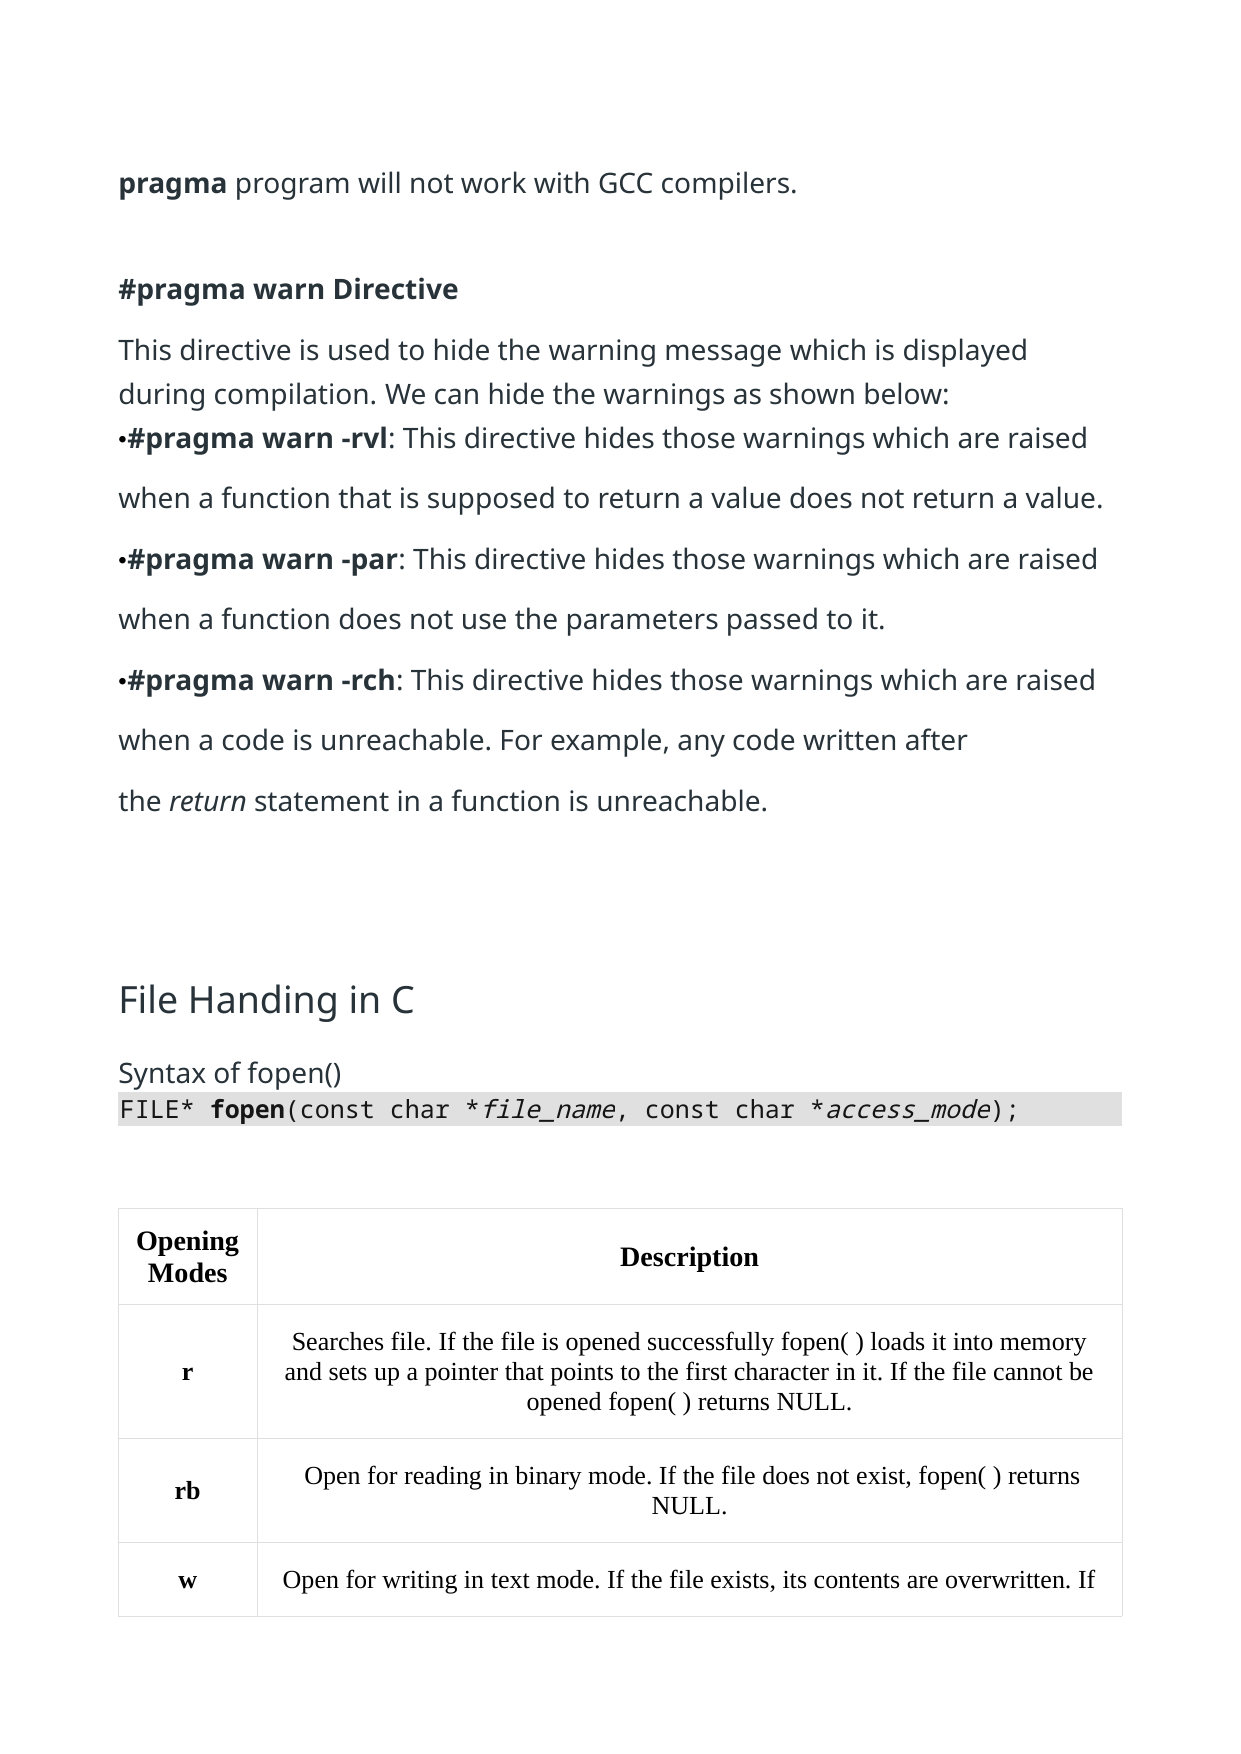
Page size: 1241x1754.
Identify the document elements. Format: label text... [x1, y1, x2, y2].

text This directive is used to hide the warning message which is displayed during compilation. We can hide the warnings as shown below: [118, 330, 1122, 412]
list #pragma warn -rvl: This directive hides those warnings which are raised when a function that is supposed to return a value does not return a value. [118, 418, 1122, 517]
subtitle File Handing in C [118, 973, 1122, 1024]
table_cell w [119, 1543, 257, 1616]
table_header Opening Modes [119, 1209, 257, 1304]
table_cell r [119, 1305, 257, 1438]
text pragma program will not work with GCC compilers. [118, 163, 1122, 202]
table_cell rb [119, 1439, 257, 1542]
table_cell Searches file. If the file is opened successfully fopen( ) loads it into memory and sets up a pointer that points to the first character in it. If the file cannot be opened fopen( ) returns NULL. [258, 1305, 1122, 1438]
subtitle #pragma warn Directive [118, 269, 1122, 308]
table_header Description [258, 1209, 1122, 1304]
table_cell Open for writing in text mode. If the file exists, its contents are overwritten. If [258, 1543, 1122, 1616]
text FILE* fopen(const char *file_name, const char *access_mode); [118, 1092, 1122, 1126]
list #pragma warn -par: This directive hides those warnings which are raised when a function does not use the parameters passed to it. [118, 539, 1122, 638]
subtitle Syntax of fopen() [118, 1053, 1122, 1092]
list #pragma warn -rch: This directive hides those warnings which are raised when a code is unreachable. For example, any code written after the return statement in a function is unreachable. [118, 660, 1122, 819]
table_cell Open for reading in binary mode. If the file does not exist, fopen( ) returns NULL. [258, 1439, 1122, 1542]
